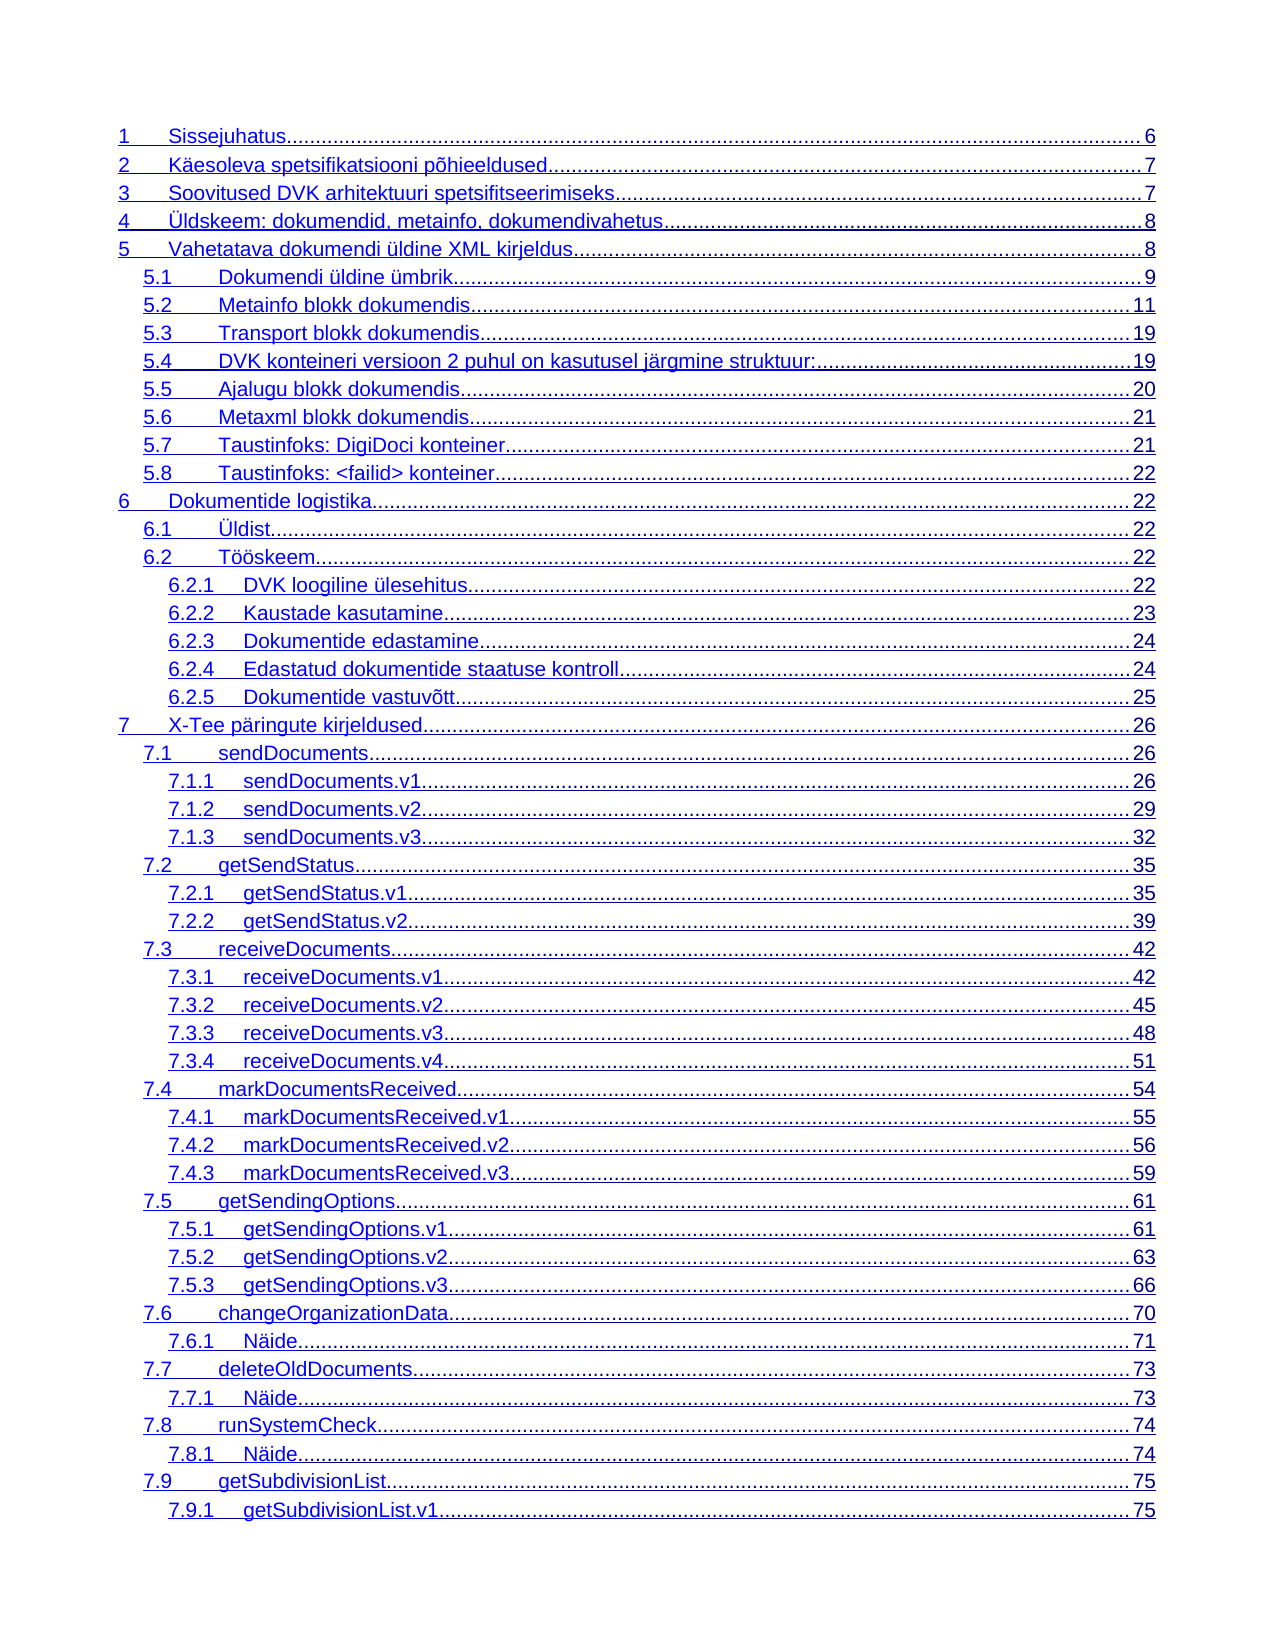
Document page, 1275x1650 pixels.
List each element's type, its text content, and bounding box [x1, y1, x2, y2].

text 7.5.1 getSendingOptions.v1 61 [168, 1214, 1157, 1242]
text 1 Sissejuhatus 6 [118, 122, 1157, 150]
text 7.4.2 markDocumentsReceived.v2 56 [168, 1130, 1157, 1158]
text 6.2 Tööskeem 22 [143, 542, 1157, 570]
text 2 Käesoleva spetsifikatsiooni põhieeldused 7 [118, 150, 1157, 178]
text 6.2.1 DVK loogiline ülesehitus 22 [168, 570, 1157, 598]
text 7.1.2 sendDocuments.v2 29 [168, 794, 1157, 822]
text 7.2.2 getSendStatus.v2 39 [168, 906, 1157, 934]
text 7.4.1 markDocumentsReceived.v1 55 [168, 1102, 1157, 1130]
text 7.3.3 receiveDocuments.v3 48 [168, 1018, 1157, 1046]
text 6.2.2 Kaustade kasutamine 23 [168, 598, 1157, 626]
text 7.9 getSubdivisionList 75 [143, 1467, 1157, 1495]
text 6 Dokumentide logistika 22 [118, 486, 1157, 514]
text 7.9.1 getSubdivisionList.v1 75 [168, 1495, 1157, 1523]
text 5.8 Taustinfoks: <failid> konteiner 22 [143, 458, 1157, 486]
text 5.6 Metaxml blokk dokumendis 21 [143, 402, 1157, 430]
text 7.5 getSendingOptions 61 [143, 1186, 1157, 1214]
text 7.3.4 receiveDocuments.v4 51 [168, 1046, 1157, 1074]
text 7.2 getSendStatus 35 [143, 850, 1157, 878]
text 7.3.2 receiveDocuments.v2 45 [168, 990, 1157, 1018]
text 7.6.1 Näide 71 [168, 1327, 1157, 1354]
text 5.1 Dokumendi üldine ümbrik 9 [143, 262, 1157, 290]
text 6.2.5 Dokumentide vastuvõtt 25 [168, 682, 1157, 710]
text 7 X-Tee päringute kirjeldused 26 [118, 710, 1157, 738]
text 7.5.3 getSendingOptions.v3 66 [168, 1271, 1157, 1298]
text 4 Üldskeem: dokumendid, metainfo, dokumendivahetus 8 [118, 206, 1157, 234]
text 5.2 Metainfo blokk dokumendis 11 [143, 290, 1157, 318]
text 7.2.1 getSendStatus.v1 35 [168, 878, 1157, 906]
text 5.3 Transport blokk dokumendis 19 [143, 318, 1157, 346]
text 7.6 changeOrganizationData 70 [143, 1298, 1157, 1327]
text 7.5.2 getSendingOptions.v2 63 [168, 1242, 1157, 1271]
text 7.8 runSystemCheck 74 [143, 1411, 1157, 1439]
text 7.1.3 sendDocuments.v3 32 [168, 822, 1157, 850]
text 5 Vahetatava dokumendi üldine XML kirjeldus 8 [118, 234, 1157, 262]
text 7.3.1 receiveDocuments.v1 42 [168, 962, 1157, 990]
text 5.5 Ajalugu blokk dokumendis 20 [143, 374, 1157, 402]
text 7.1.1 sendDocuments.v1 26 [168, 766, 1157, 794]
text 7.4 markDocumentsReceived 54 [143, 1074, 1157, 1102]
text 7.4.3 markDocumentsReceived.v3 59 [168, 1158, 1157, 1186]
text 7.3 receiveDocuments 42 [143, 934, 1157, 962]
text 6.2.4 Edastatud dokumentide staatuse kontroll 24 [168, 654, 1157, 682]
text 3 Soovitused DVK arhitektuuri spetsifitseerimiseks 7 [118, 178, 1157, 206]
text 7.8.1 Näide 74 [168, 1439, 1157, 1467]
text 6.2.3 Dokumentide edastamine 24 [168, 626, 1157, 654]
text 5.4 DVK konteineri versioon 2 puhul on kasutusel järgmine struktuur: 19 [143, 346, 1157, 374]
text 5.7 Taustinfoks: DigiDoci konteiner 21 [143, 430, 1157, 458]
text 7.7.1 Näide 73 [168, 1383, 1157, 1411]
text 7.7 deleteOldDocuments 73 [143, 1354, 1157, 1383]
text 6.1 Üldist 22 [143, 514, 1157, 542]
text 7.1 sendDocuments 26 [143, 738, 1157, 766]
